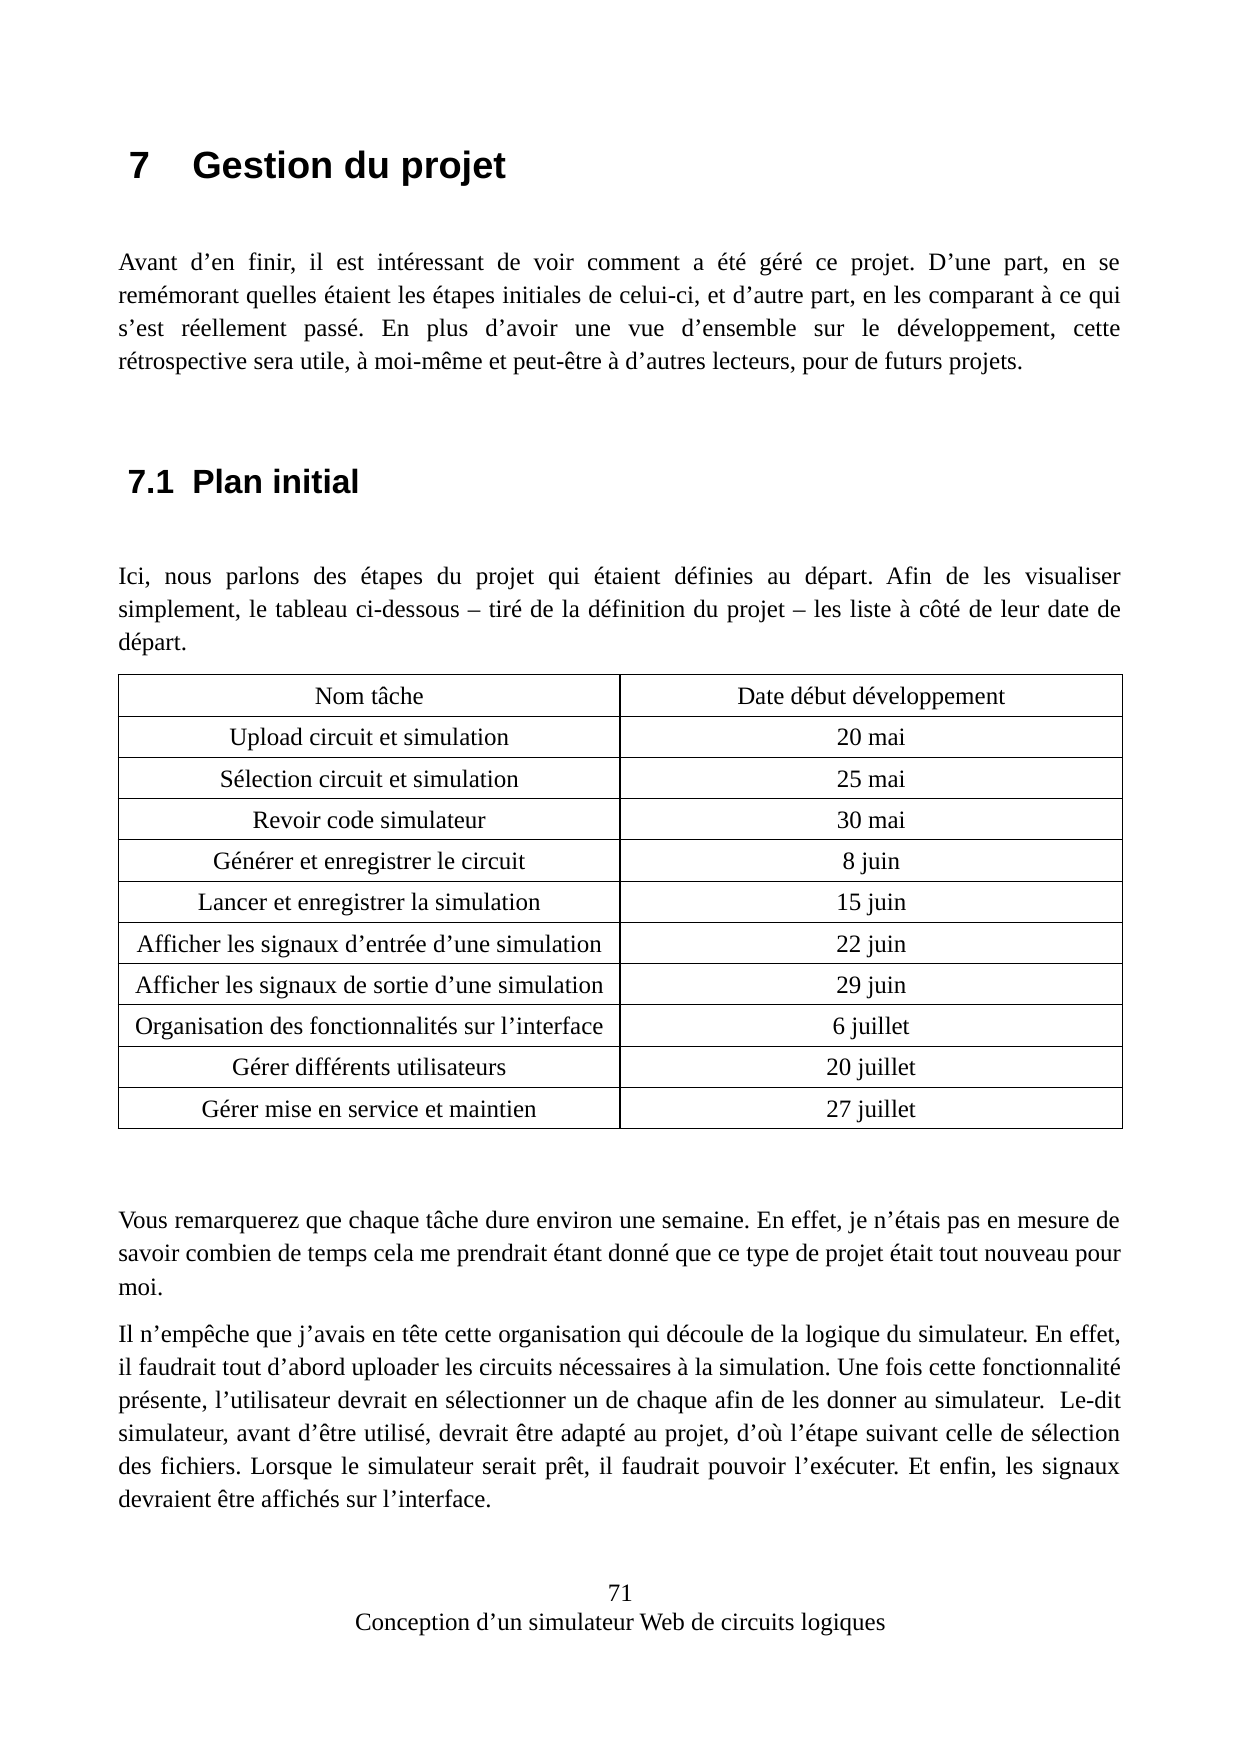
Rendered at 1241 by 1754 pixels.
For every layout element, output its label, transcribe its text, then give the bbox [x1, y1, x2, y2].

table_cell 29 juin [621, 964, 1122, 1004]
table_cell Revoir code simulateur [119, 799, 619, 839]
table_cell Afficher les signaux de sortie d’une simulation [119, 964, 619, 1004]
subtitle Gestion du projet [118, 143, 1122, 187]
table_cell Sélection circuit et simulation [119, 758, 619, 798]
table_cell 25 mai [621, 758, 1122, 798]
table_cell 6 juillet [621, 1005, 1122, 1046]
text Avant d’en finir, il est intéressant de voir comment a été géré ce projet. D’une part, en se remémorant quelles étaient les étapes initiales de celui-ci, et d’autre part, en les comparant à ce qui s’est réellement passé. En plus d’avoir une vue d’ensemble sur le développement, cette rétrospective sera utile, à moi-même et peut-être à d’autres lecteurs, pour de futurs projets. [118, 247, 1122, 375]
text Vous remarquerez que chaque tâche dure environ une semaine. En effet, je n’étais pas en mesure de savoir combien de temps cela me prendrait étant donné que ce type de projet était tout nouveau pour moi. [118, 1206, 1122, 1300]
subtitle Plan initial [118, 462, 1122, 501]
table_cell 22 juin [621, 923, 1122, 963]
text Il n’empêche que j’avais en tête cette organisation qui découle de la logique du simulateur. En effet, il faudrait tout d’abord uploader les circuits nécessaires à la simulation. Une fois cette fonctionnalité présente, l’utilisateur devrait en sélectionner un de chaque afin de les donner au simulateur. Le-dit simulateur, avant d’être utilisé, devrait être adapté au projet, d’où l’étape suivant celle de sélection des fichiers. Lorsque le simulateur serait prêt, il faudrait pouvoir l’exécuter. Et enfin, les signaux devraient être affichés sur l’interface. [118, 1319, 1122, 1513]
table_cell 20 juillet [621, 1047, 1122, 1087]
table_cell Gérer différents utilisateurs [119, 1047, 619, 1087]
table_cell 27 juillet [621, 1088, 1122, 1128]
text Ici, nous parlons des étapes du projet qui étaient définies au départ. Afin de les visualiser simplement, le tableau ci-dessous – tiré de la définition du projet – les liste à côté de leur date de départ. [118, 561, 1122, 656]
table_cell Organisation des fonctionnalités sur l’interface [119, 1005, 619, 1046]
table_cell 8 juin [621, 840, 1122, 881]
table_cell 15 juin [621, 882, 1122, 922]
table_cell Afficher les signaux d’entrée d’une simulation [119, 923, 619, 963]
table_cell Upload circuit et simulation [119, 717, 619, 757]
table_cell 20 mai [621, 717, 1122, 757]
table_cell Générer et enregistrer le circuit [119, 840, 619, 881]
table_cell Gérer mise en service et maintien [119, 1088, 619, 1128]
table_cell Lancer et enregistrer la simulation [119, 882, 619, 922]
table_header Nom tâche [119, 675, 619, 716]
table_header Date début développement [621, 675, 1122, 716]
table_cell 30 mai [621, 799, 1122, 839]
